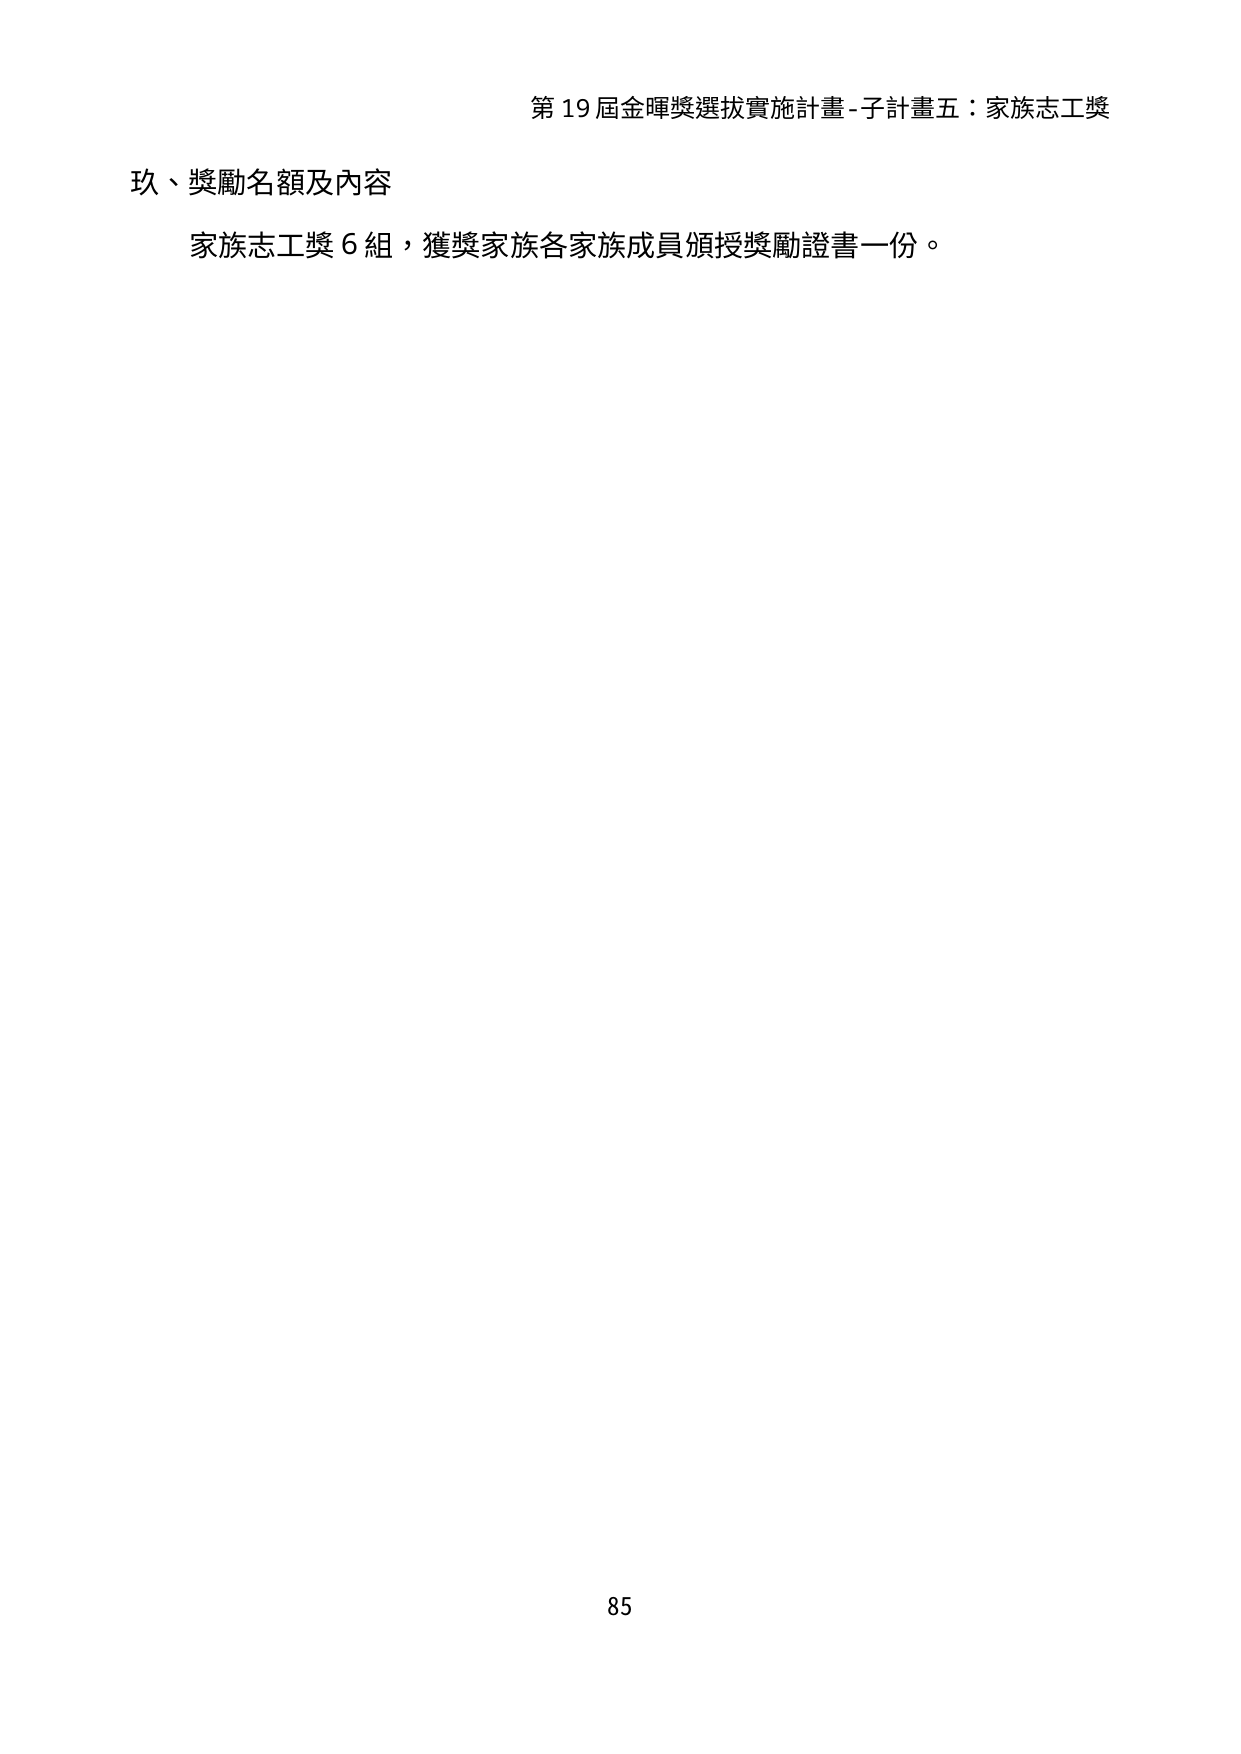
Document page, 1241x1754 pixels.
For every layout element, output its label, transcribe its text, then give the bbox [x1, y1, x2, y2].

text 玖、獎勵名額及內容 [130, 139, 1110, 202]
text 家族志工獎6組，獲獎家族各家族成員頒授獎勵證書一份。 [189, 202, 1110, 264]
